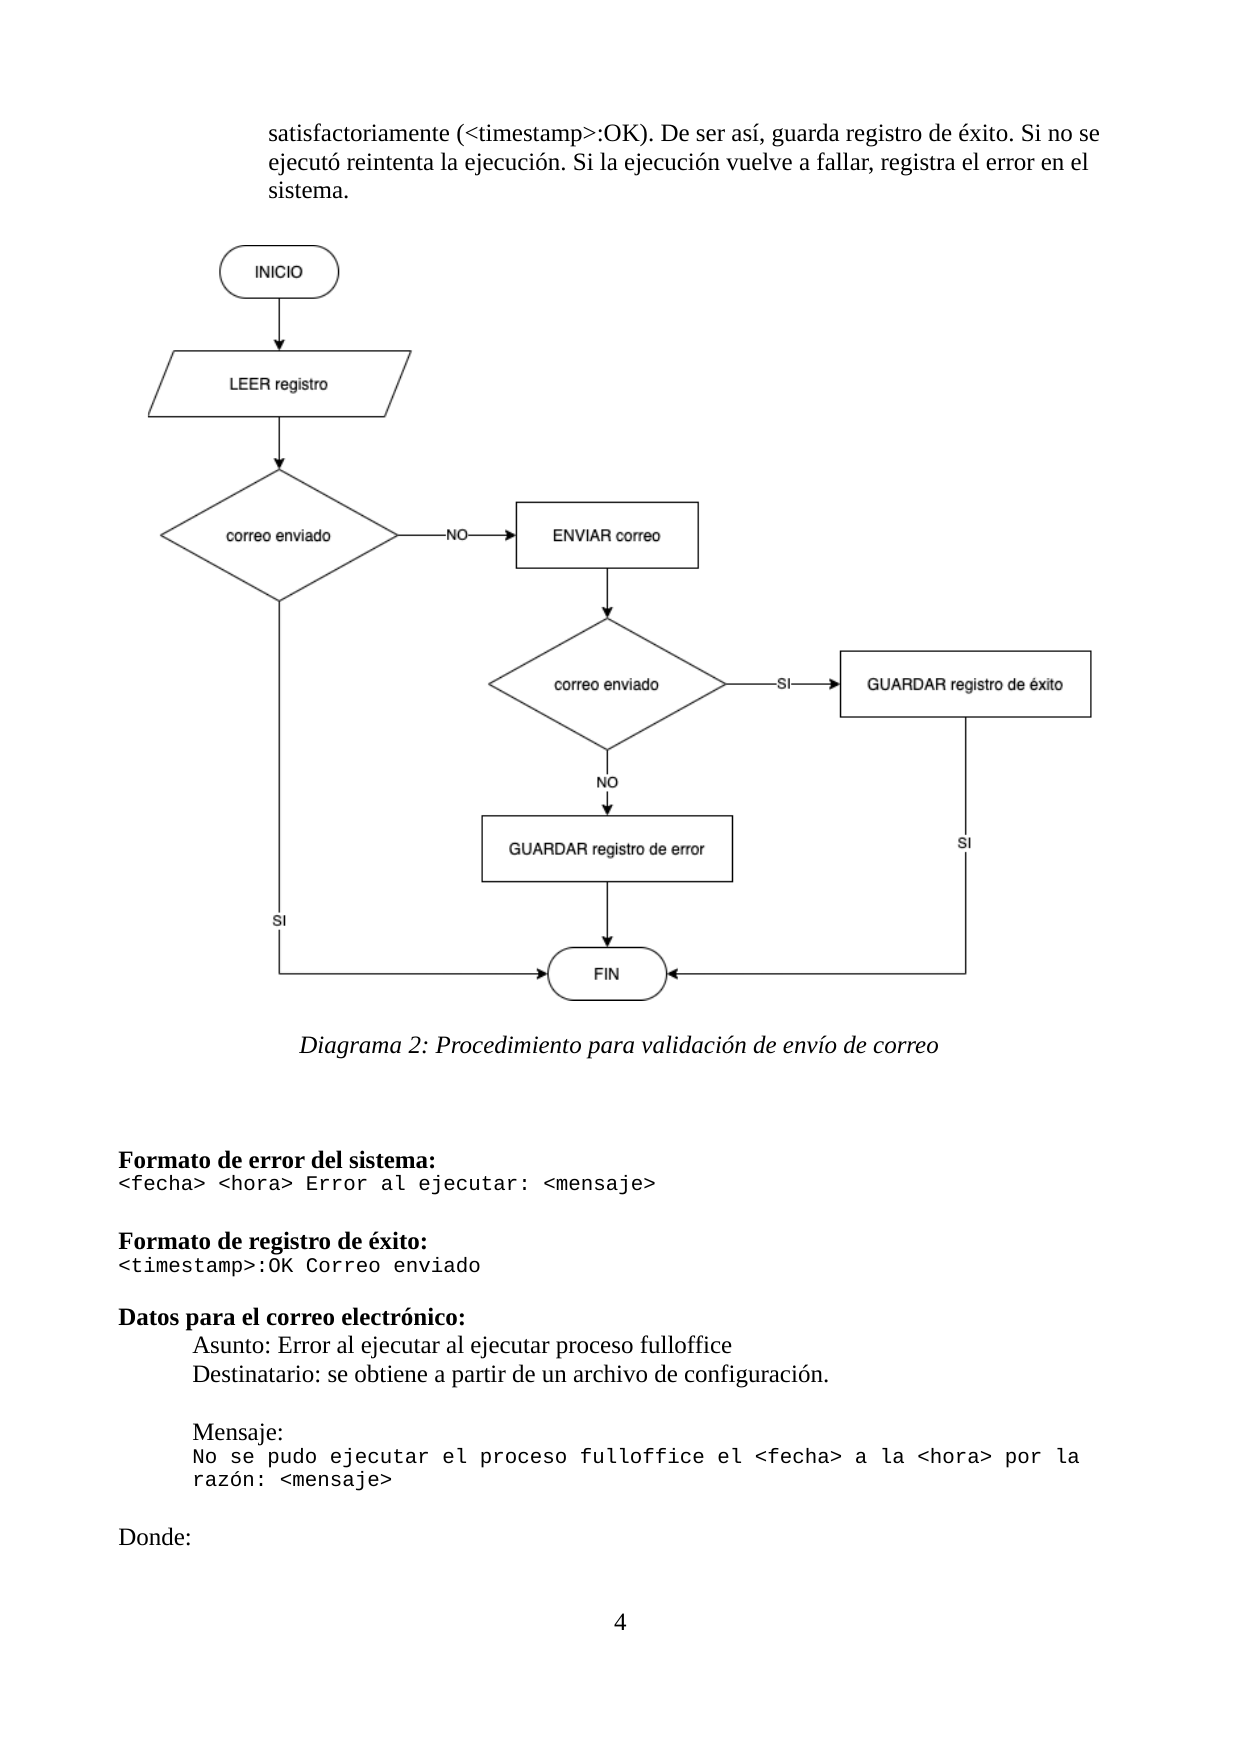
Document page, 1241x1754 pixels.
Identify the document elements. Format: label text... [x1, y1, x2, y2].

picture [147, 245, 1093, 1001]
list satisfactoriamente (<timestamp>:OK). De ser así, guarda registro de éxito. Si no se ejecutó reintenta la ejecución. Si la ejecución vuelve a fallar, registra el error en el sistema. [231, 118, 1122, 204]
text Mensaje: [192, 1417, 1122, 1446]
text <timestamp>:OK Correo enviado [118, 1254, 1122, 1278]
text Formato de registro de éxito: [118, 1226, 1122, 1254]
text Datos para el correo electrónico: [118, 1302, 1122, 1331]
text Donde: [118, 1522, 1122, 1550]
text Asunto: Error al ejecutar al ejecutar proceso fulloffice [192, 1331, 1122, 1359]
text Formato de error del sistema: [118, 1145, 1122, 1173]
text No se pudo ejecutar el proceso fulloffice el <fecha> a la <hora> por la razón: <mensaje> [192, 1446, 1122, 1493]
text <fecha> <hora> Error al ejecutar: <mensaje> [118, 1173, 1122, 1197]
text Diagrama 2: Procedimiento para validación de envío de correo [148, 1001, 1092, 1058]
text Destinatario: se obtiene a partir de un archivo de configuración. [118, 1359, 1122, 1388]
